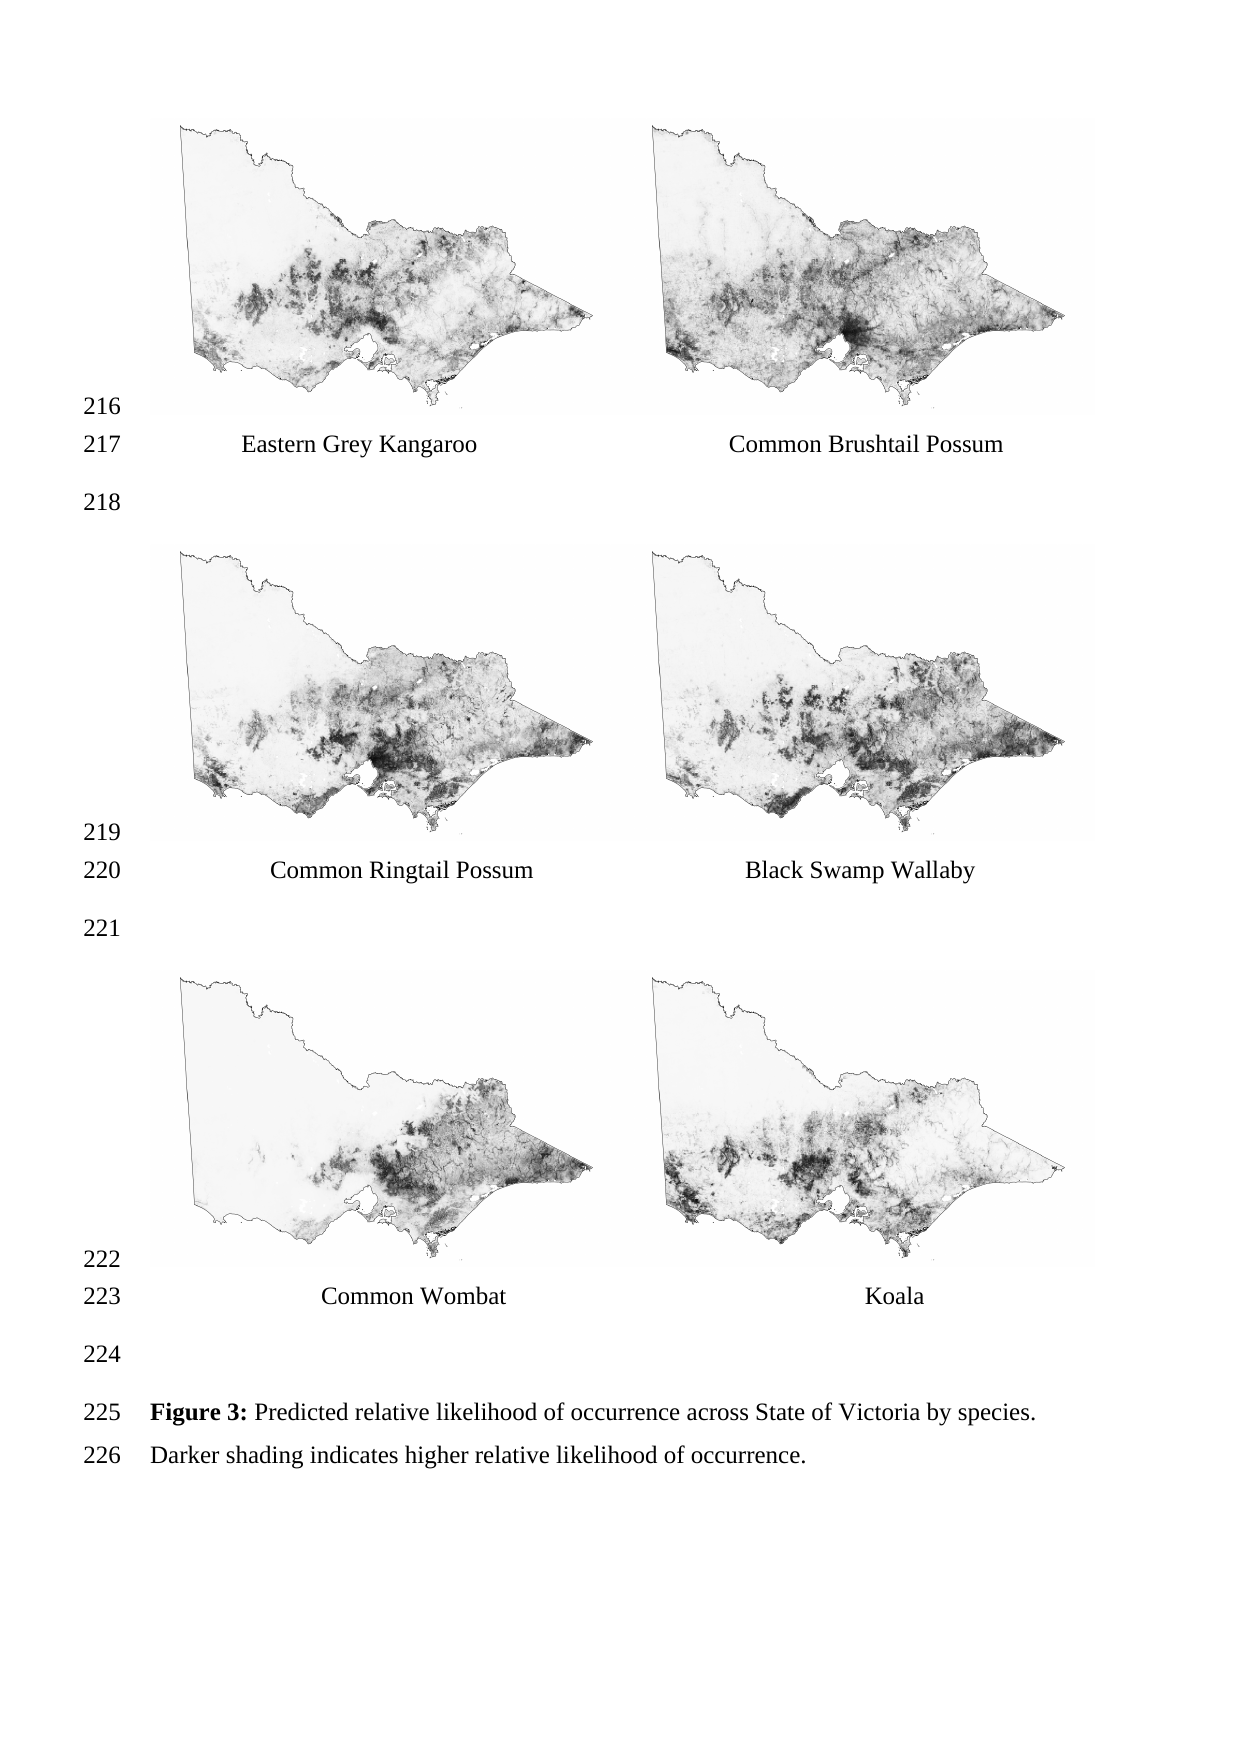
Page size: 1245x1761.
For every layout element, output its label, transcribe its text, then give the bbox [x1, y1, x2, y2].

text Common Ringtail Possum Black Swamp Wallaby [150, 855, 1095, 884]
text Figure 3: Predicted relative likelihood of occurrence across State of Victoria by species. Darker shading indicates higher relative likelihood of occurrence. [150, 1397, 1095, 1469]
text Eastern Grey Kangaroo Common Brushtail Possum [150, 429, 1095, 458]
text Common Wombat Koala [150, 1281, 1095, 1310]
picture [150, 544, 1095, 841]
picture [150, 970, 1095, 1267]
picture [150, 118, 1095, 415]
